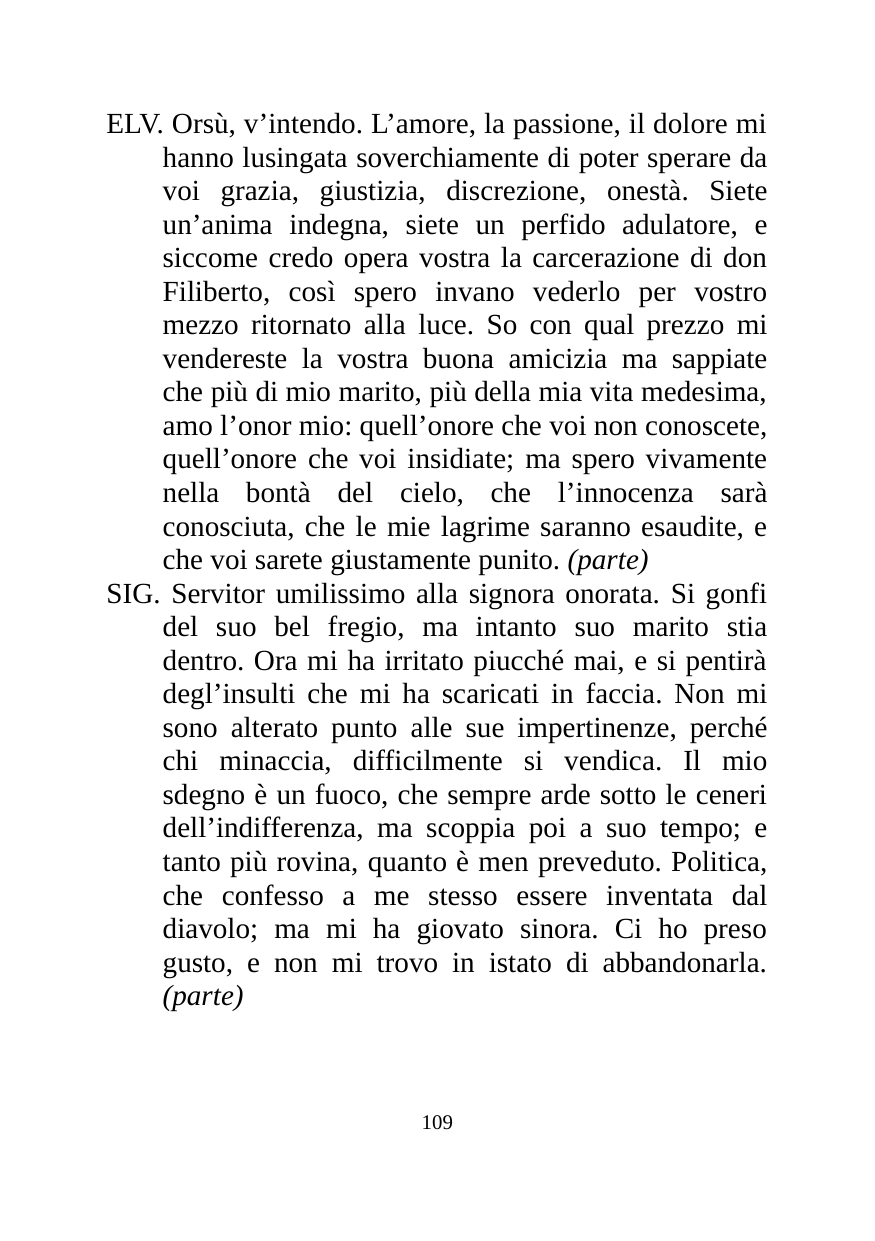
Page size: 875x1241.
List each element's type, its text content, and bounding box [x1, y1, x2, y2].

text ELV. Orsù, v’intendo. L’amore, la passione, il dolore mi hanno lusingata soverchiamente di poter sperare da voi grazia, giustizia, discrezione, onestà. Siete un’anima indegna, siete un perfido adulatore, e siccome credo opera vostra la carcerazione di don Filiberto, così spero invano vederlo per vostro mezzo ritornato alla luce. So con qual prezzo mi vendereste la vostra buona amicizia ma sappiate che più di mio marito, più della mia vita medesima, amo l’onor mio: quell’onore che voi non conoscete, quell’onore che voi insidiate; ma spero vivamente nella bontà del cielo, che l’innocenza sarà conosciuta, che le mie lagrime saranno esaudite, e che voi sarete giustamente punito. (parte) [106, 106, 768, 576]
text SIG. Servitor umilissimo alla signora onorata. Si gonfi del suo bel fregio, ma intanto suo marito stia dentro. Ora mi ha irritato piucché mai, e si pentirà degl’insulti che mi ha scaricati in faccia. Non mi sono alterato punto alle sue impertinenze, perché chi minaccia, difficilmente si vendica. Il mio sdegno è un fuoco, che sempre arde sotto le ceneri dell’indifferenza, ma scoppia poi a suo tempo; e tanto più rovina, quanto è men preveduto. Politica, che confesso a me stesso essere inventata dal diavolo; ma mi ha giovato sinora. Ci ho preso gusto, e non mi trovo in istato di abbandonarla. (parte) [106, 576, 768, 1012]
